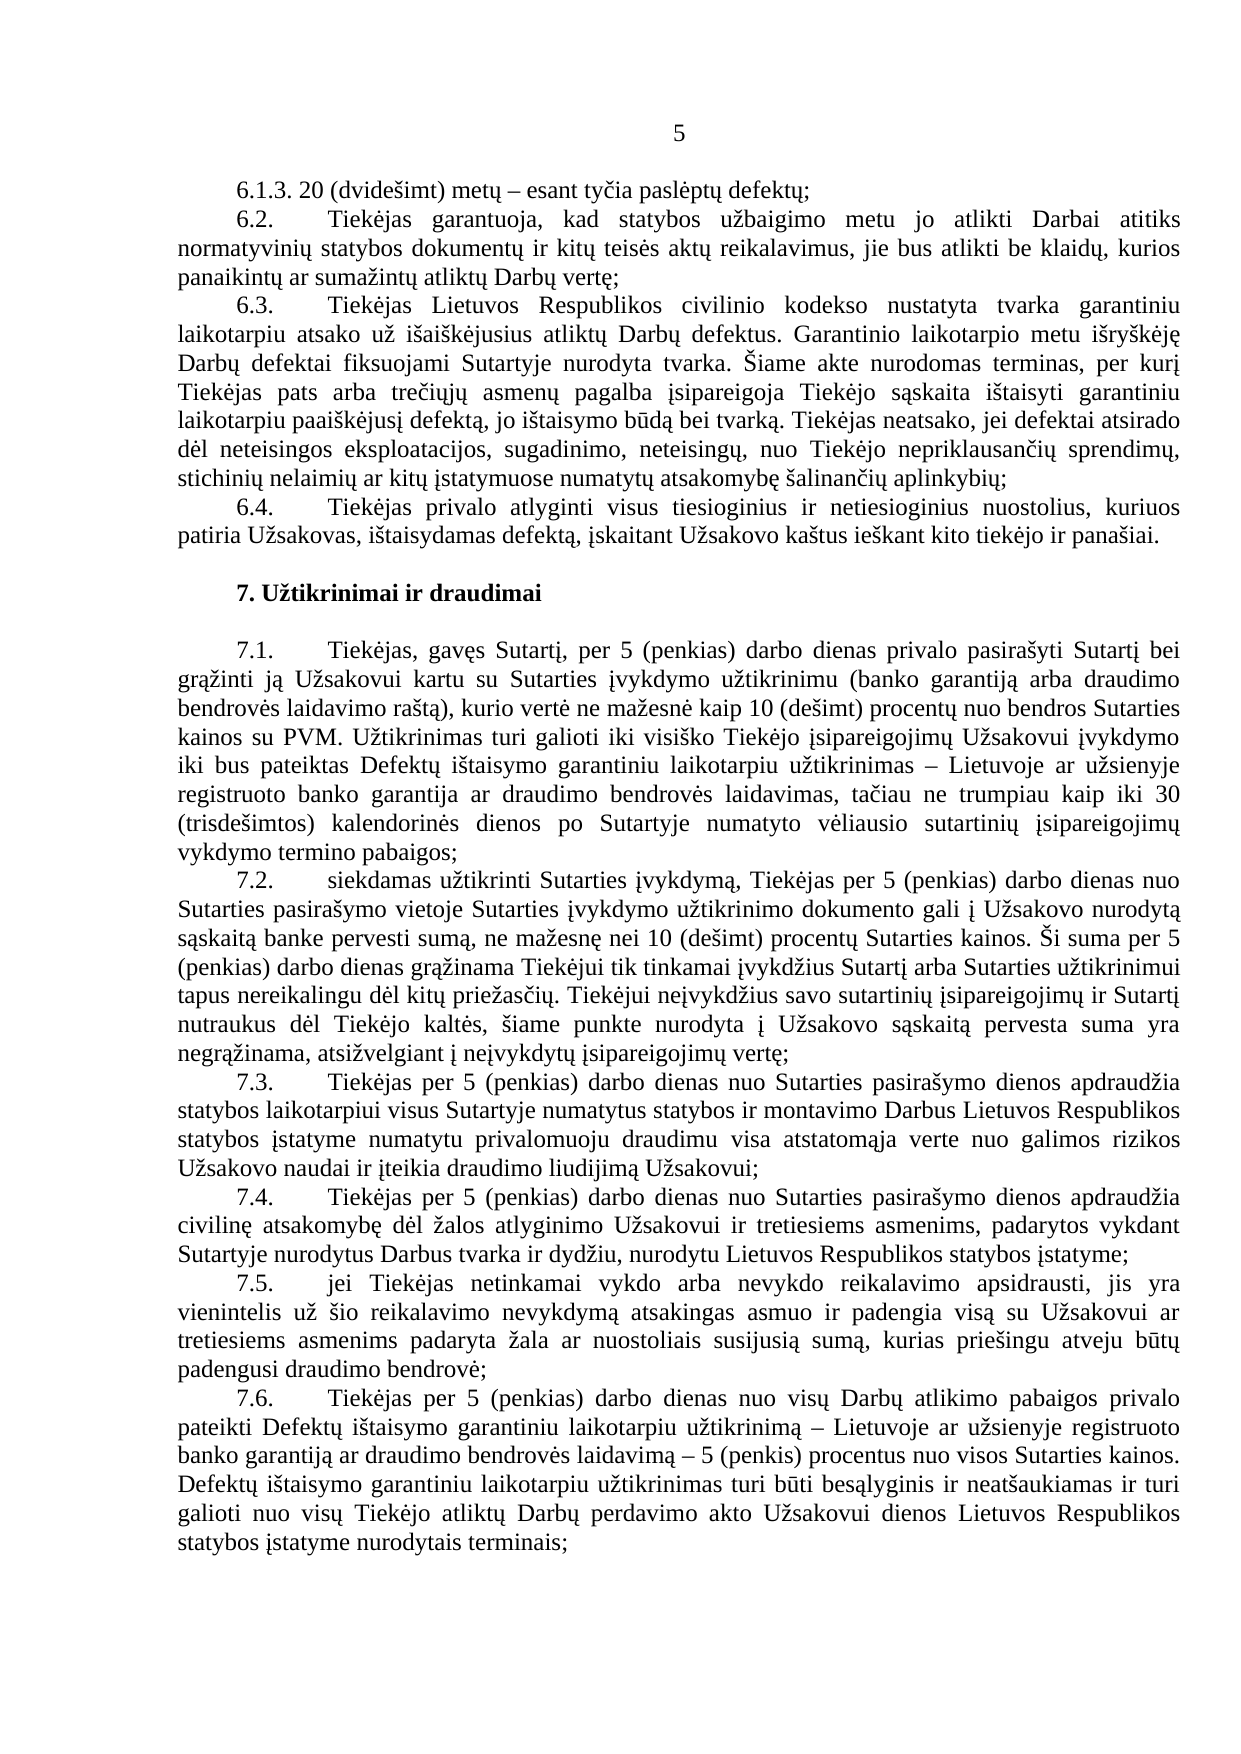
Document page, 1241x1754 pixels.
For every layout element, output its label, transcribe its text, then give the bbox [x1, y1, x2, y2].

text 7. Užtikrinimai ir draudimai [177, 578, 1181, 607]
text 6.4. Tiekėjas privalo atlyginti visus tiesioginius ir netiesioginius nuostolius, kuriuos patiria Užsakovas, ištaisydamas defektą, įskaitant Užsakovo kaštus ieškant kito tiekėjo ir panašiai. [177, 492, 1181, 549]
text 7.5. jei Tiekėjas netinkamai vykdo arba nevykdo reikalavimo apsidrausti, jis yra vienintelis už šio reikalavimo nevykdymą atsakingas asmuo ir padengia visą su Užsakovui ar tretiesiems asmenims padaryta žala ar nuostoliais susijusią sumą, kurias priešingu atveju būtų padengusi draudimo bendrovė; [177, 1268, 1181, 1383]
text 7.2. siekdamas užtikrinti Sutarties įvykdymą, Tiekėjas per 5 (penkias) darbo dienas nuo Sutarties pasirašymo vietoje Sutarties įvykdymo užtikrinimo dokumento gali į Užsakovo nurodytą sąskaitą banke pervesti sumą, ne mažesnę nei 10 (dešimt) procentų Sutarties kainos. Ši suma per 5 (penkias) darbo dienas grąžinama Tiekėjui tik tinkamai įvykdžius Sutartį arba Sutarties užtikrinimui tapus nereikalingu dėl kitų priežasčių. Tiekėjui neįvykdžius savo sutartinių įsipareigojimų ir Sutartį nutraukus dėl Tiekėjo kaltės, šiame punkte nurodyta į Užsakovo sąskaitą pervesta suma yra negrąžinama, atsižvelgiant į neįvykdytų įsipareigojimų vertę; [177, 866, 1181, 1067]
text 7.1. Tiekėjas, gavęs Sutartį, per 5 (penkias) darbo dienas privalo pasirašyti Sutartį bei grąžinti ją Užsakovui kartu su Sutarties įvykdymo užtikrinimu (banko garantiją arba draudimo bendrovės laidavimo raštą), kurio vertė ne mažesnė kaip 10 (dešimt) procentų nuo bendros Sutarties kainos su PVM. Užtikrinimas turi galioti iki visiško Tiekėjo įsipareigojimų Užsakovui įvykdymo iki bus pateiktas Defektų ištaisymo garantiniu laikotarpiu užtikrinimas – Lietuvoje ar užsienyje registruoto banko garantija ar draudimo bendrovės laidavimas, tačiau ne trumpiau kaip iki 30 (trisdešimtos) kalendorinės dienos po Sutartyje numatyto vėliausio sutartinių įsipareigojimų vykdymo termino pabaigos; [177, 636, 1181, 866]
text 7.6. Tiekėjas per 5 (penkias) darbo dienas nuo visų Darbų atlikimo pabaigos privalo pateikti Defektų ištaisymo garantiniu laikotarpiu užtikrinimą – Lietuvoje ar užsienyje registruoto banko garantiją ar draudimo bendrovės laidavimą – 5 (penkis) procentus nuo visos Sutarties kainos. Defektų ištaisymo garantiniu laikotarpiu užtikrinimas turi būti besąlyginis ir neatšaukiamas ir turi galioti nuo visų Tiekėjo atliktų Darbų perdavimo akto Užsakovui dienos Lietuvos Respublikos statybos įstatyme nurodytais terminais; [177, 1383, 1181, 1556]
text 7.3. Tiekėjas per 5 (penkias) darbo dienas nuo Sutarties pasirašymo dienos apdraudžia statybos laikotarpiui visus Sutartyje numatytus statybos ir montavimo Darbus Lietuvos Respublikos statybos įstatyme numatytu privalomuoju draudimu visa atstatomąja verte nuo galimos rizikos Užsakovo naudai ir įteikia draudimo liudijimą Užsakovui; [177, 1067, 1181, 1182]
text 7.4. Tiekėjas per 5 (penkias) darbo dienas nuo Sutarties pasirašymo dienos apdraudžia civilinę atsakomybę dėl žalos atlyginimo Užsakovui ir tretiesiems asmenims, padarytos vykdant Sutartyje nurodytus Darbus tvarka ir dydžiu, nurodytu Lietuvos Respublikos statybos įstatyme; [177, 1182, 1181, 1268]
text 6.2. Tiekėjas garantuoja, kad statybos užbaigimo metu jo atlikti Darbai atitiks normatyvinių statybos dokumentų ir kitų teisės aktų reikalavimus, jie bus atlikti be klaidų, kurios panaikintų ar sumažintų atliktų Darbų vertę; [177, 204, 1181, 291]
text 6.3. Tiekėjas Lietuvos Respublikos civilinio kodekso nustatyta tvarka garantiniu laikotarpiu atsako už išaiškėjusius atliktų Darbų defektus. Garantinio laikotarpio metu išryškėję Darbų defektai fiksuojami Sutartyje nurodyta tvarka. Šiame akte nurodomas terminas, per kurį Tiekėjas pats arba trečiųjų asmenų pagalba įsipareigoja Tiekėjo sąskaita ištaisyti garantiniu laikotarpiu paaiškėjusį defektą, jo ištaisymo būdą bei tvarką. Tiekėjas neatsako, jei defektai atsirado dėl neteisingos eksploatacijos, sugadinimo, neteisingų, nuo Tiekėjo nepriklausančių sprendimų, stichinių nelaimių ar kitų įstatymuose numatytų atsakomybę šalinančių aplinkybių; [177, 291, 1181, 492]
text 6.1.3. 20 (dvidešimt) metų – esant tyčia paslėptų defektų; [236, 176, 1181, 204]
